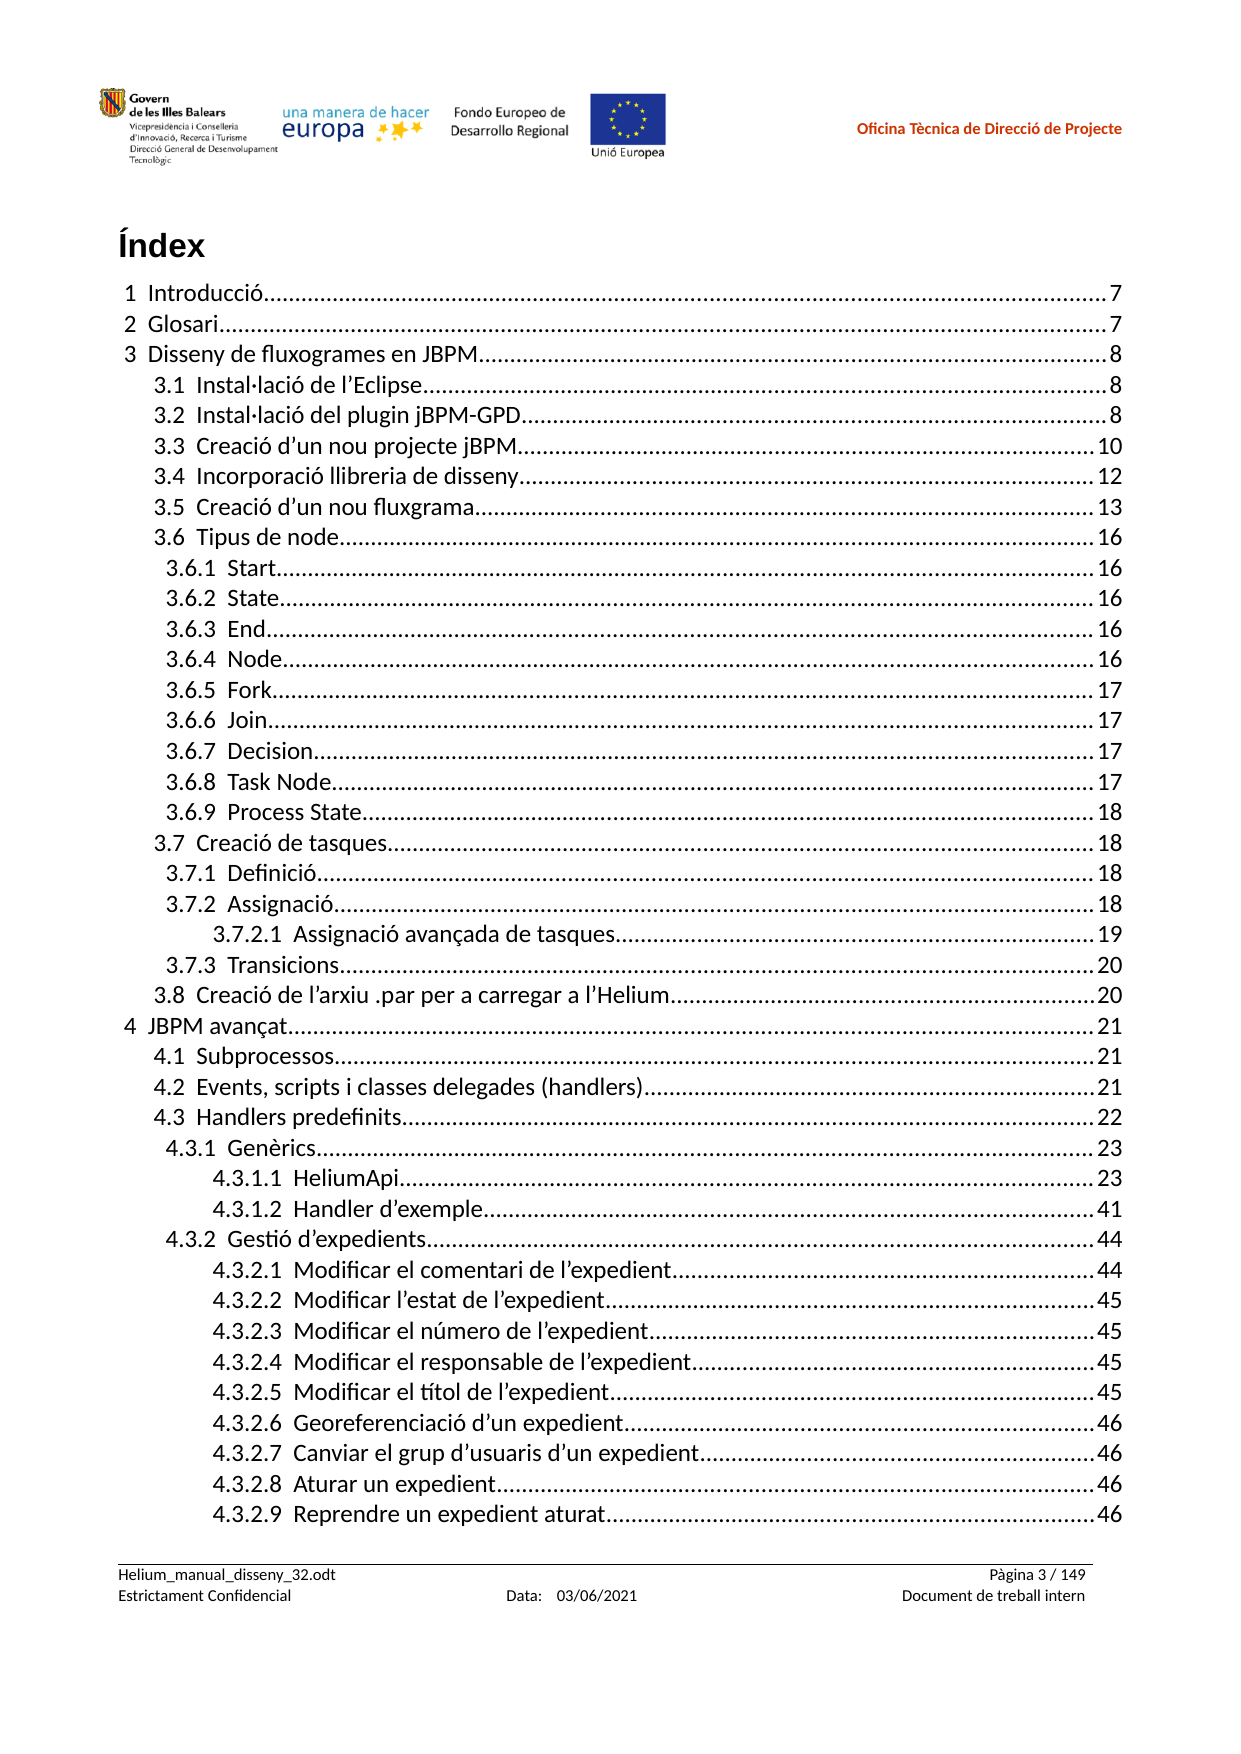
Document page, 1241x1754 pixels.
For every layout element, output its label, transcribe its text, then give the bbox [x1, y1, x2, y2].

text 3.6.5 Fork 17 [160, 674, 1122, 705]
text 3.6 Tipus de node 16 [148, 522, 1122, 552]
text 4.3.2.7 Canviar el grup d’usuaris d’un expedient 46 [207, 1437, 1122, 1468]
subtitle Índex [118, 226, 1122, 265]
text 3.6.6 Join 17 [160, 705, 1122, 735]
text 3.6.7 Decision 17 [160, 735, 1122, 766]
text 4.3.1.1 HeliumApi 23 [207, 1162, 1122, 1193]
text 3.4 Incorporació llibreria de disseny 12 [148, 461, 1122, 491]
text 3.1 Instal·lació de l’Eclipse 8 [148, 369, 1122, 399]
text 4.3.1.2 Handler d’exemple 41 [207, 1193, 1122, 1223]
text 4.3.2.8 Aturar un expedient 46 [207, 1468, 1122, 1498]
text 2 Glosari 7 [118, 308, 1122, 338]
text 3.2 Instal·lació del plugin jBPM-GPD 8 [148, 399, 1122, 430]
text 4.3.2.4 Modificar el responsable de l’expedient 45 [207, 1346, 1122, 1376]
picture [99, 87, 668, 166]
text 3.6.1 Start 16 [160, 552, 1122, 583]
text 4.3.2.1 Modificar el comentari de l’expedient 44 [207, 1254, 1122, 1284]
text 4.2 Events, scripts i classes delegades (handlers) 21 [148, 1071, 1122, 1101]
text 4.1 Subprocessos 21 [148, 1040, 1122, 1071]
text 3.6.8 Task Node 17 [160, 766, 1122, 796]
text 4 JBPM avançat 21 [118, 1010, 1122, 1040]
text 3 Disseny de fluxogrames en JBPM 8 [118, 338, 1122, 369]
text 3.6.4 Node 16 [160, 644, 1122, 674]
text 4.3.2.9 Reprendre un expedient aturat 46 [207, 1498, 1122, 1529]
text 3.6.3 End 16 [160, 613, 1122, 644]
text 4.3.2.6 Georeferenciació d’un expedient 46 [207, 1407, 1122, 1437]
text 3.7.2 Assignació 18 [160, 888, 1122, 918]
text 1 Introducció 7 [118, 277, 1122, 308]
text 4.3.2.5 Modificar el títol de l’expedient 45 [207, 1376, 1122, 1407]
text 3.3 Creació d’un nou projecte jBPM 10 [148, 430, 1122, 461]
text 3.7 Creació de tasques 18 [148, 827, 1122, 857]
text 3.6.2 State 16 [160, 583, 1122, 613]
text 3.8 Creació de l’arxiu .par per a carregar a l’Helium 20 [148, 979, 1122, 1010]
text 4.3.2.2 Modificar l’estat de l’expedient 45 [207, 1284, 1122, 1315]
text 3.7.2.1 Assignació avançada de tasques 19 [207, 918, 1122, 949]
text 3.7.1 Definició 18 [160, 857, 1122, 888]
text 3.7.3 Transicions 20 [160, 949, 1122, 979]
text 3.6.9 Process State 18 [160, 796, 1122, 827]
text 4.3.1 Genèrics 23 [160, 1132, 1122, 1162]
text 4.3.2.3 Modificar el número de l’expedient 45 [207, 1315, 1122, 1346]
text 4.3 Handlers predefinits 22 [148, 1101, 1122, 1132]
text 4.3.2 Gestió d’expedients 44 [160, 1223, 1122, 1254]
text 3.5 Creació d’un nou fluxgrama 13 [148, 491, 1122, 522]
